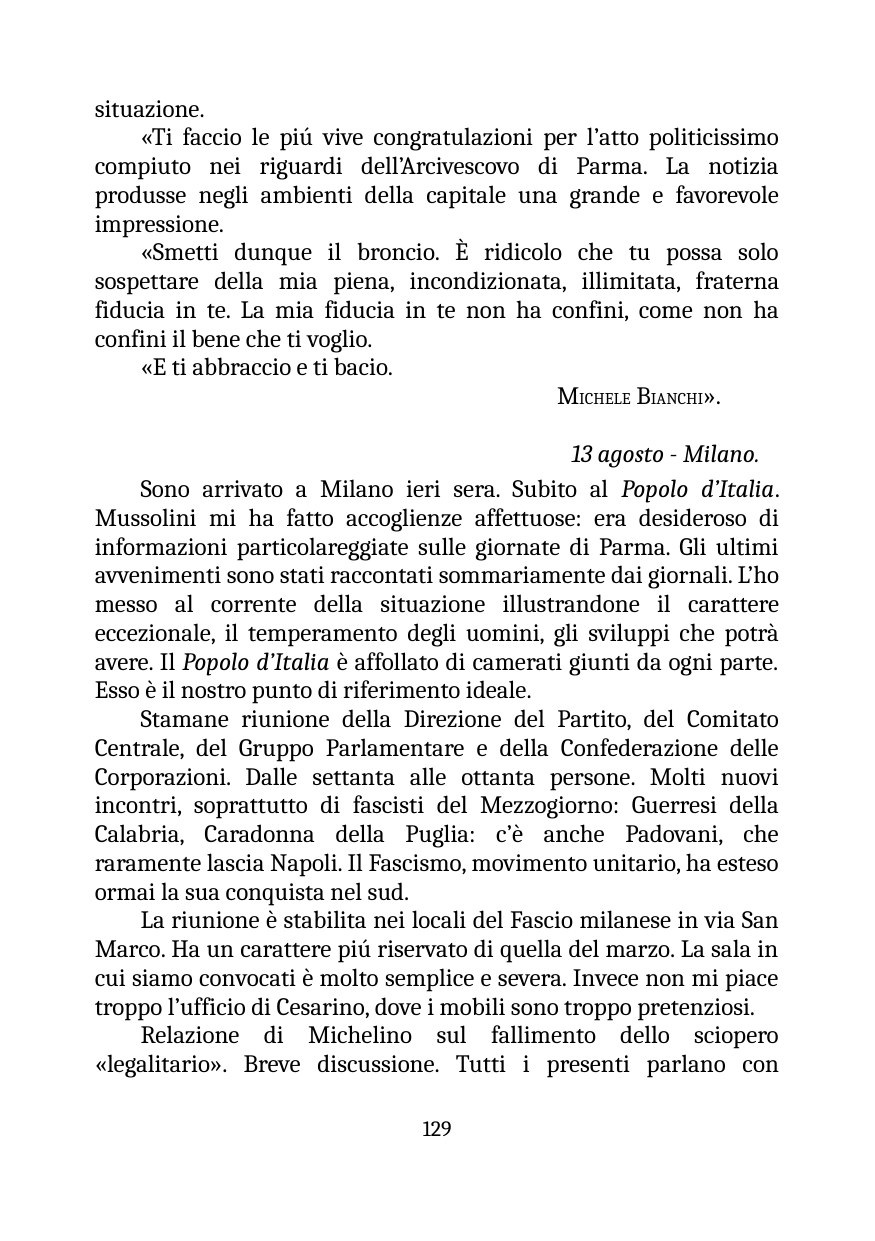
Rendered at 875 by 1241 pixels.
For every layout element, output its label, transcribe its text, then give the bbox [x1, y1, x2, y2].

text Michele Bianchi». [94, 382, 721, 411]
text «Smetti dunque il broncio. È ridicolo che tu possa solo sospettare della mia piena, incondizionata, illimitata, fraterna fiducia in te. La mia fiducia in te non ha confini, come non ha confini il bene che ti voglio. [94, 238, 779, 353]
text Relazione di Michelino sul fallimento dello sciopero «legalitario». Breve discussione. Tutti i presenti parlano con [94, 1021, 779, 1079]
text La riunione è stabilita nei locali del Fascio milanese in via San Marco. Ha un carattere piú riservato di quella del marzo. La sala in cui siamo convocati è molto semplice e severa. Invece non mi piace troppo l’ufficio di Cesarino, dove i mobili sono troppo pretenziosi. [94, 906, 779, 1021]
text «E ti abbraccio e ti bacio. [94, 353, 779, 382]
text Sono arrivato a Milano ieri sera. Subito al Popolo d’Italia. Mussolini mi ha fatto accoglienze affettuose: era desideroso di informazioni particolareggiate sulle giornate di Parma. Gli ultimi avvenimenti sono stati raccontati sommariamente dai giornali. L’ho messo al corrente della situazione illustrandone il carattere eccezionale, il temperamento degli uomini, gli sviluppi che potrà avere. Il Popolo d’Italia è affollato di camerati giunti da ogni parte. Esso è il nostro punto di riferimento ideale. [94, 475, 779, 705]
text Stamane riunione della Direzione del Partito, del Comitato Centrale, del Gruppo Parlamentare e della Confederazione delle Corporazioni. Dalle settanta alle ottanta persone. Molti nuovi incontri, soprattutto di fascisti del Mezzogiorno: Guerresi della Calabria, Caradonna della Puglia: c’è anche Padovani, che raramente lascia Napoli. Il Fascismo, movimento unitario, ha esteso ormai la sua conquista nel sud. [94, 705, 779, 906]
text «Ti faccio le piú vive congratulazioni per l’atto politicissimo compiuto nei riguardi dell’Arcivescovo di Parma. La notizia produsse negli ambienti della capitale una grande e favorevole impressione. [94, 123, 779, 238]
text 13 agosto - Milano. [94, 440, 762, 469]
text situazione. [94, 94, 779, 123]
